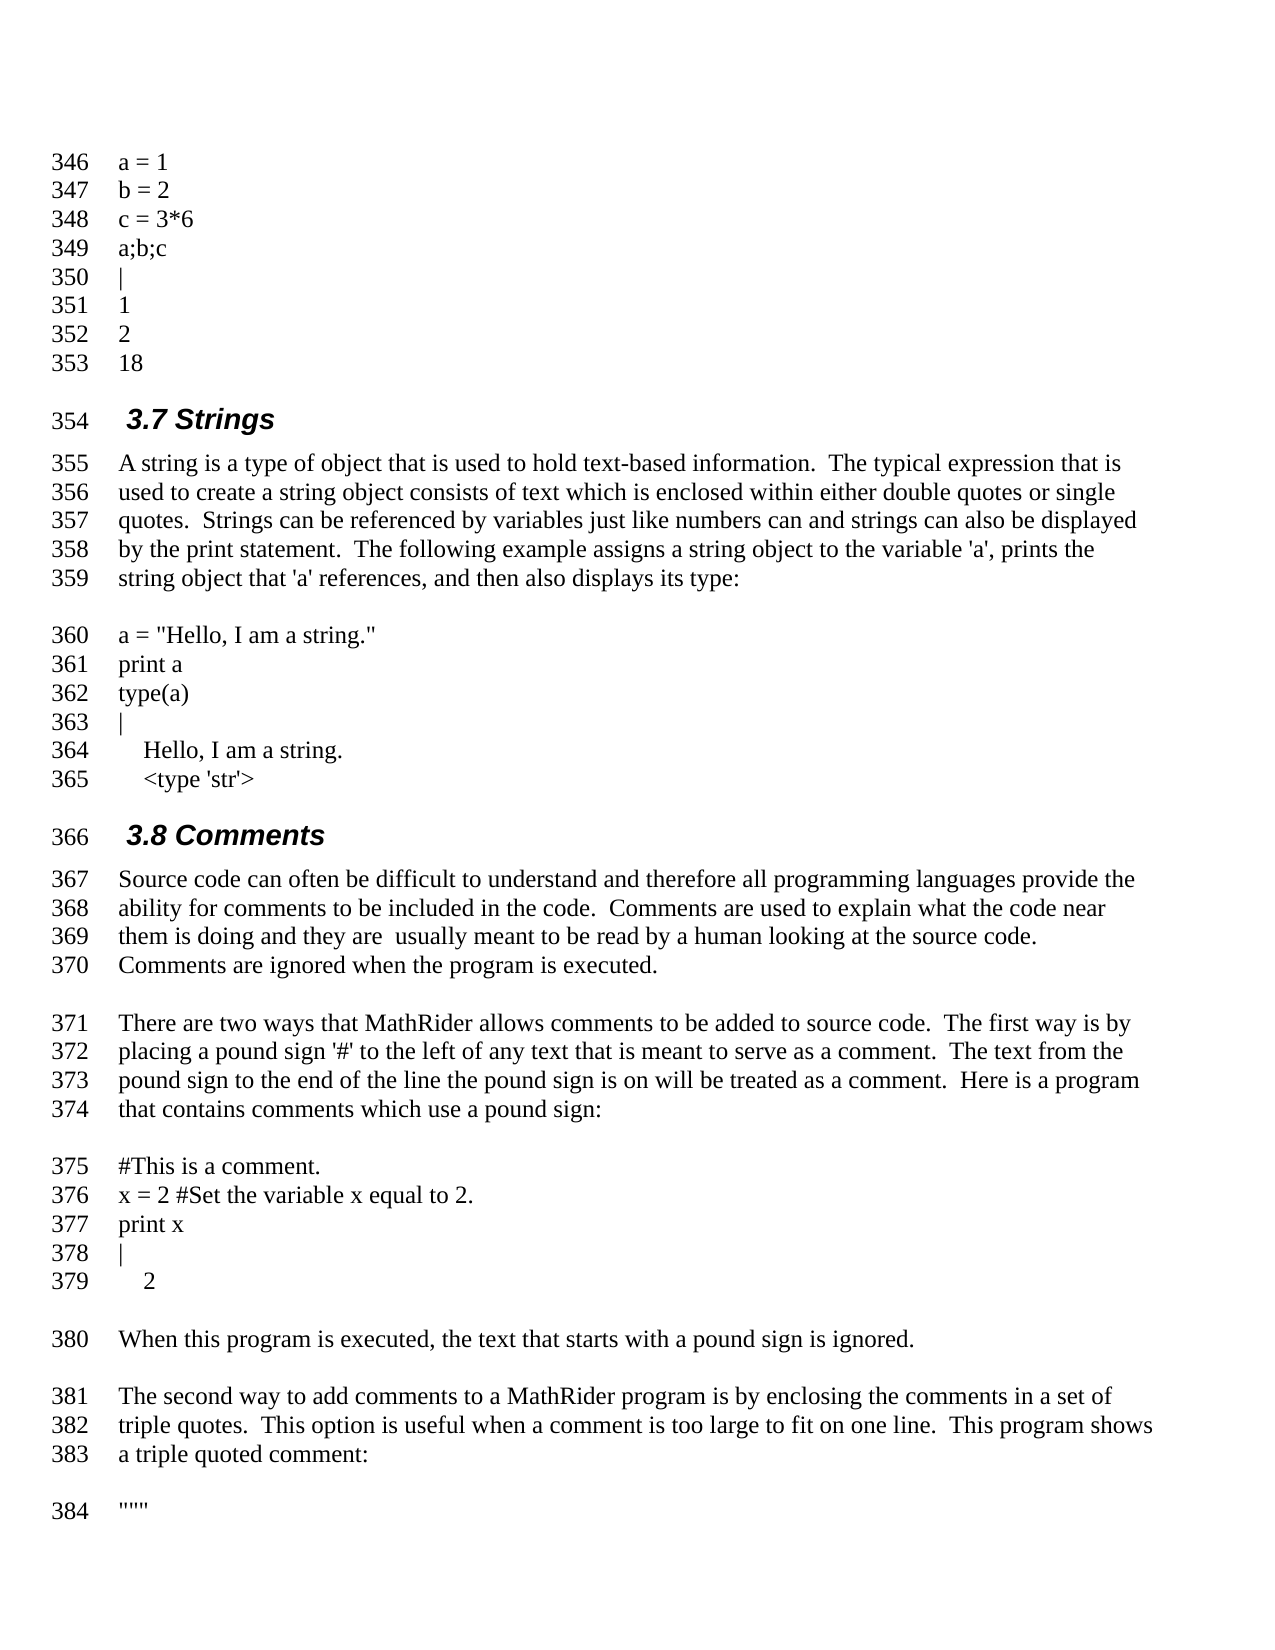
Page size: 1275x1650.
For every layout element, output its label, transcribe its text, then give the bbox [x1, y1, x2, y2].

text A string is a type of object that is used to hold text-based information. The typical expression that is used to create a string object consists of text which is enclosed within either double quotes or single quotes. Strings can be referenced by variables just like numbers can and strings can also be displayed by the print statement. The following example assigns a string object to the variable 'a', prints the string object that 'a' references, and then also displays its type: [118, 448, 1157, 592]
text 2 [118, 319, 1157, 348]
text print x [118, 1209, 1157, 1238]
text print a [118, 649, 1157, 678]
text 1 [118, 291, 1157, 319]
text """ [118, 1496, 1157, 1525]
text 2 [118, 1266, 1157, 1295]
text a = "Hello, I am a string." [118, 620, 1157, 649]
text When this program is executed, the text that starts with a pound sign is ignored. [118, 1324, 1157, 1353]
subtitle 3.8 Comments [118, 818, 1157, 851]
subtitle 3.7 Strings [118, 402, 1157, 435]
text x = 2 #Set the variable x equal to 2. [118, 1180, 1157, 1209]
text The second way to add comments to a MathRider program is by enclosing the comments in a set of triple quotes. This option is useful when a comment is too large to fit on one line. This program shows a triple quoted comment: [118, 1381, 1157, 1468]
text a;b;c [118, 233, 1157, 262]
text #This is a comment. [118, 1151, 1157, 1180]
text type(a) [118, 678, 1157, 707]
text c = 3*6 [118, 204, 1157, 233]
text <type 'str'> [118, 764, 1157, 793]
text b = 2 [118, 176, 1157, 204]
text | [118, 1238, 1157, 1266]
text Hello, I am a string. [118, 735, 1157, 764]
text | [118, 262, 1157, 291]
text There are two ways that MathRider allows comments to be added to source code. The first way is by placing a pound sign '#' to the left of any text that is meant to serve as a comment. The text from the pound sign to the end of the line the pound sign is on will be treated as a comment. Here is a program that contains comments which use a pound sign: [118, 1008, 1157, 1123]
text Source code can often be difficult to understand and therefore all programming languages provide the ability for comments to be included in the code. Comments are used to explain what the code near them is doing and they are usually meant to be read by a human looking at the source code. Comments are ignored when the program is executed. [118, 864, 1157, 979]
text 18 [118, 348, 1157, 377]
text | [118, 707, 1157, 735]
text a = 1 [118, 147, 1157, 176]
